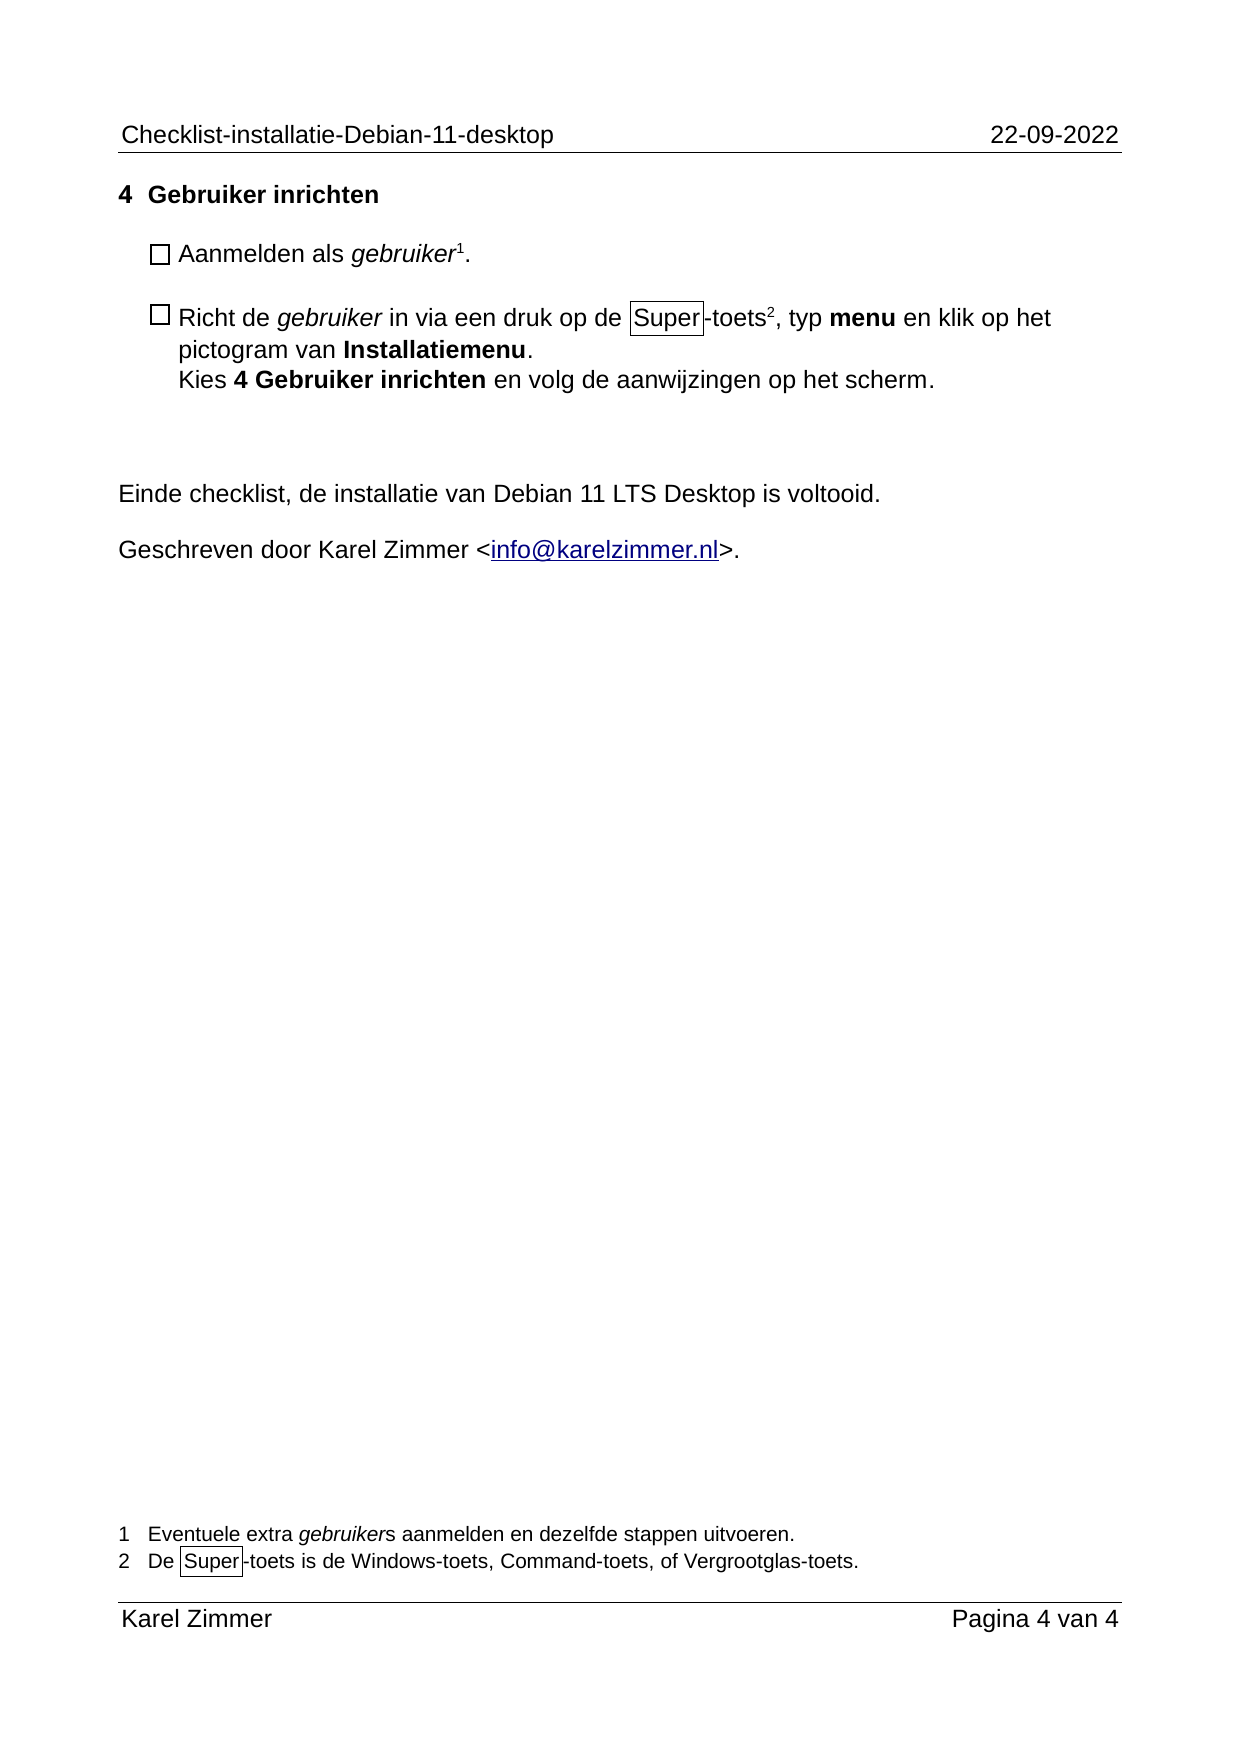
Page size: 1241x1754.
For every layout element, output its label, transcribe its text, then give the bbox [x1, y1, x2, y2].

table_cell Kies 4 Gebruiker inrichten en volg de aanwijzingen op het scherm. [177, 365, 1122, 395]
table_header Aanmelden als gebruiker. [177, 239, 1122, 269]
table_cell [141, 300, 177, 365]
table_cell Richt de gebruiker in via een druk op de Super-toets, typ menu en klik op het pictogram van Installatiemenu. [177, 300, 1122, 365]
table_cell [141, 365, 177, 395]
list Gebruiker inrichten [118, 177, 1122, 211]
table_header [141, 239, 177, 269]
text Geschreven door Karel Zimmer <info@karelzimmer.nl>. [118, 536, 1122, 563]
table_cell [177, 269, 1122, 300]
table_cell [141, 269, 177, 300]
text Einde checklist, de installatie van Debian 11 LTS Desktop is voltooid. [118, 479, 1122, 507]
